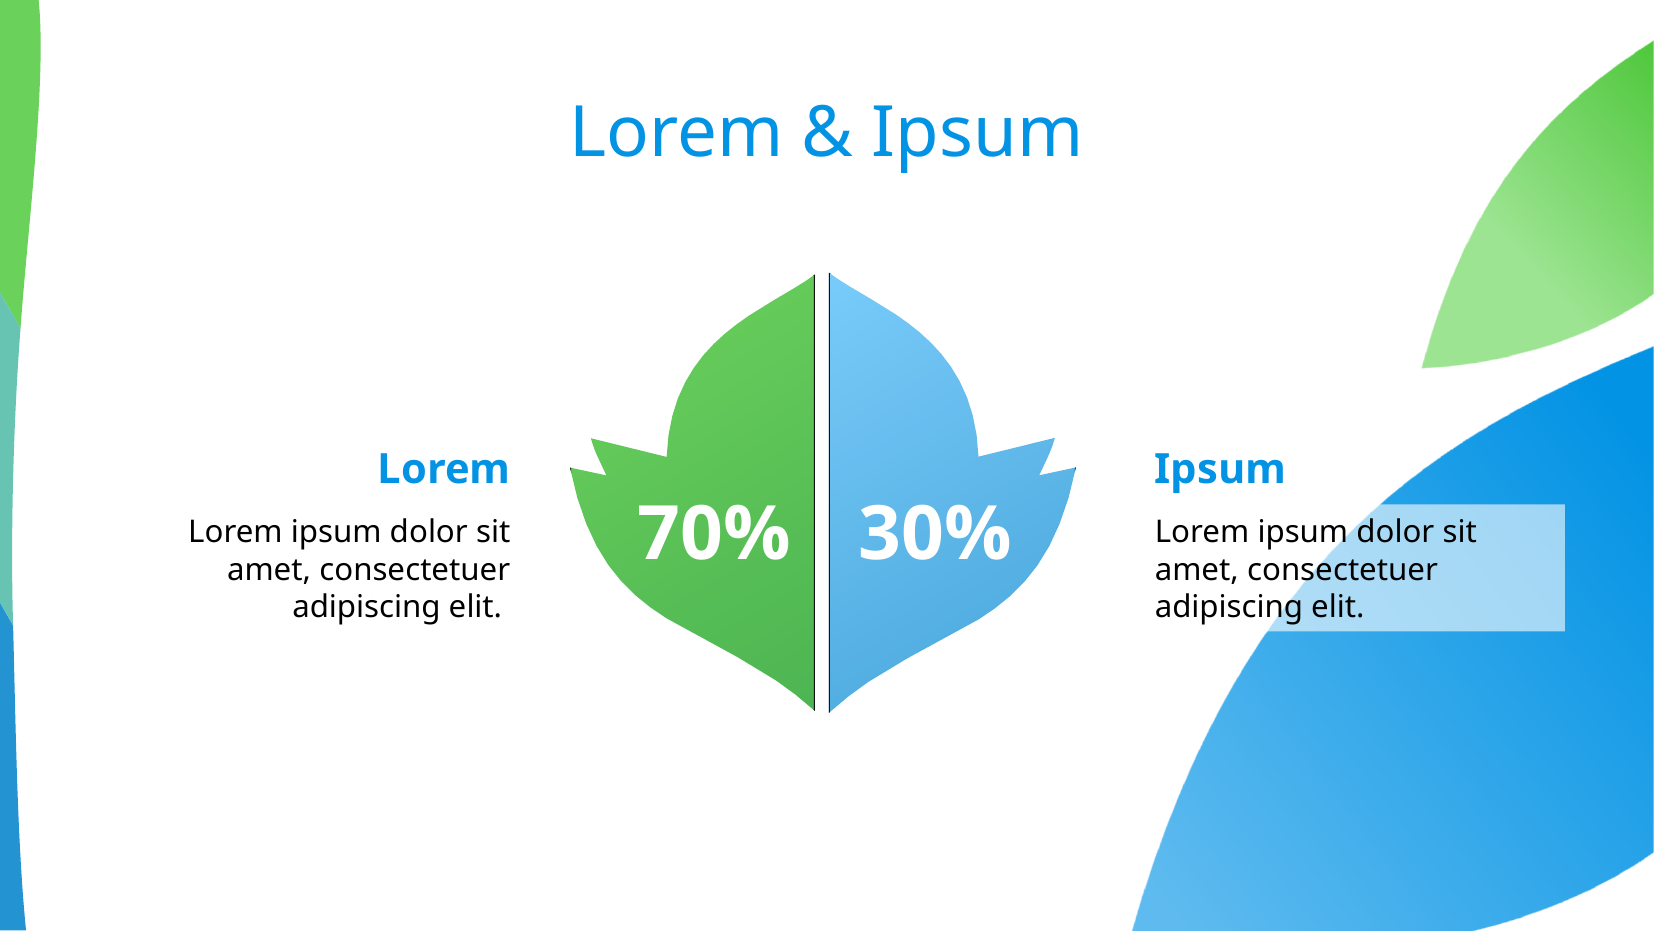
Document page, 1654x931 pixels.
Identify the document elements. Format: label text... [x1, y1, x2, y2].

picture [1132, 41, 1654, 78]
text_box [570, 274, 815, 711]
text_box Lorem ipsum dolor sit amet, consectetuer adipiscing elit. [118, 504, 526, 632]
text_box Ipsum [1140, 434, 1591, 499]
text_box 30% [844, 477, 1053, 583]
text_box Lorem & Ipsum [0, 78, 1654, 178]
text_box [828, 272, 1076, 713]
text_box Lorem [75, 434, 526, 499]
text_box 70% [615, 477, 806, 583]
text_box Lorem ipsum dolor sit amet, consectetuer adipiscing elit. [1140, 504, 1565, 632]
picture [1132, 178, 1654, 930]
